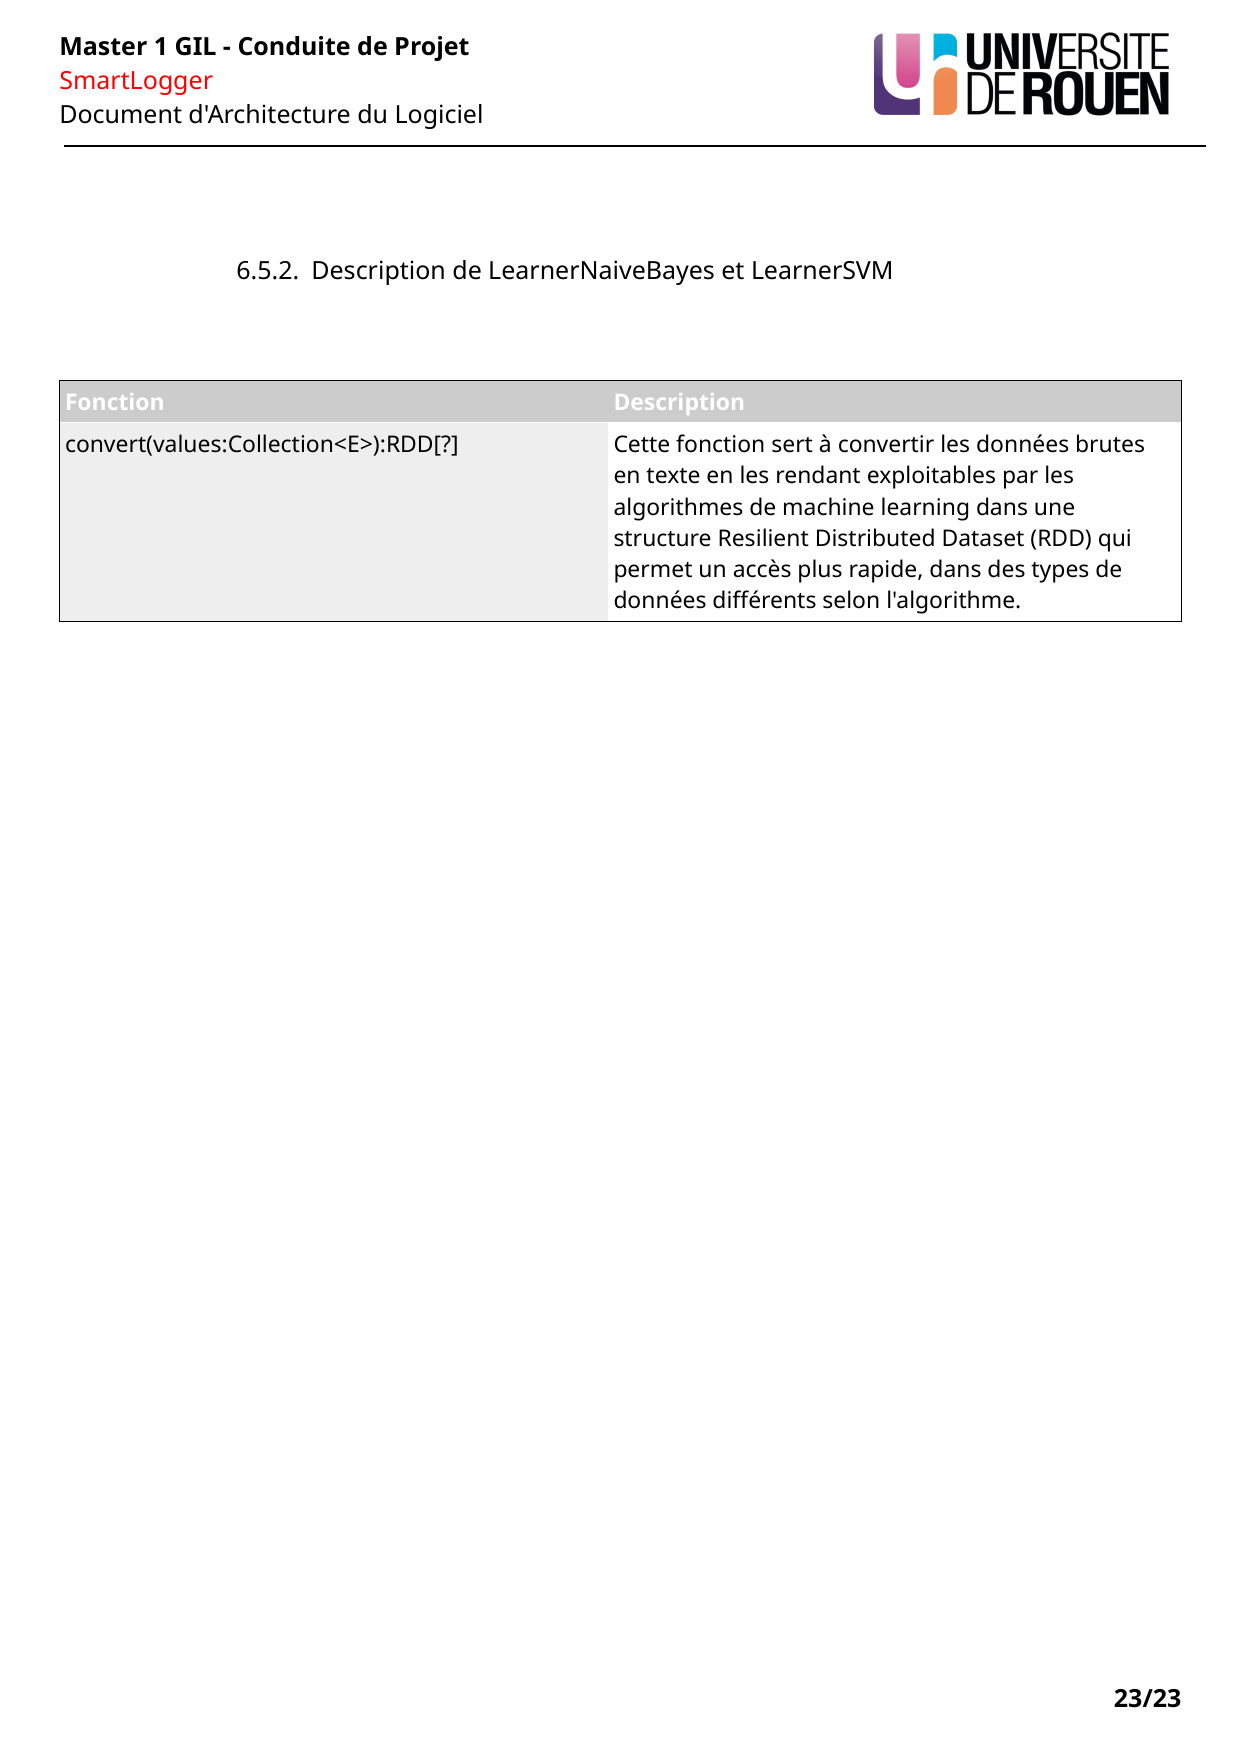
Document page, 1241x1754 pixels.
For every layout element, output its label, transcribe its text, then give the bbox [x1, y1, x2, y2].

picture [872, 32, 1170, 118]
table_header Fonction [60, 381, 608, 422]
table_cell Cette fonction sert à convertir les données brutes en texte en les rendant exploitables par les algorithmes de machine learning dans une structure Resilient Distributed Dataset (RDD) qui permet un accès plus rapide, dans des types de données différents selon l'algorithme. [608, 423, 1181, 621]
table_header Description [608, 381, 1181, 422]
subtitle Description de LearnerNaiveBayes et LearnerSVM [236, 252, 1181, 287]
table_cell convert(values:Collection<E>):RDD[?] [60, 423, 608, 621]
